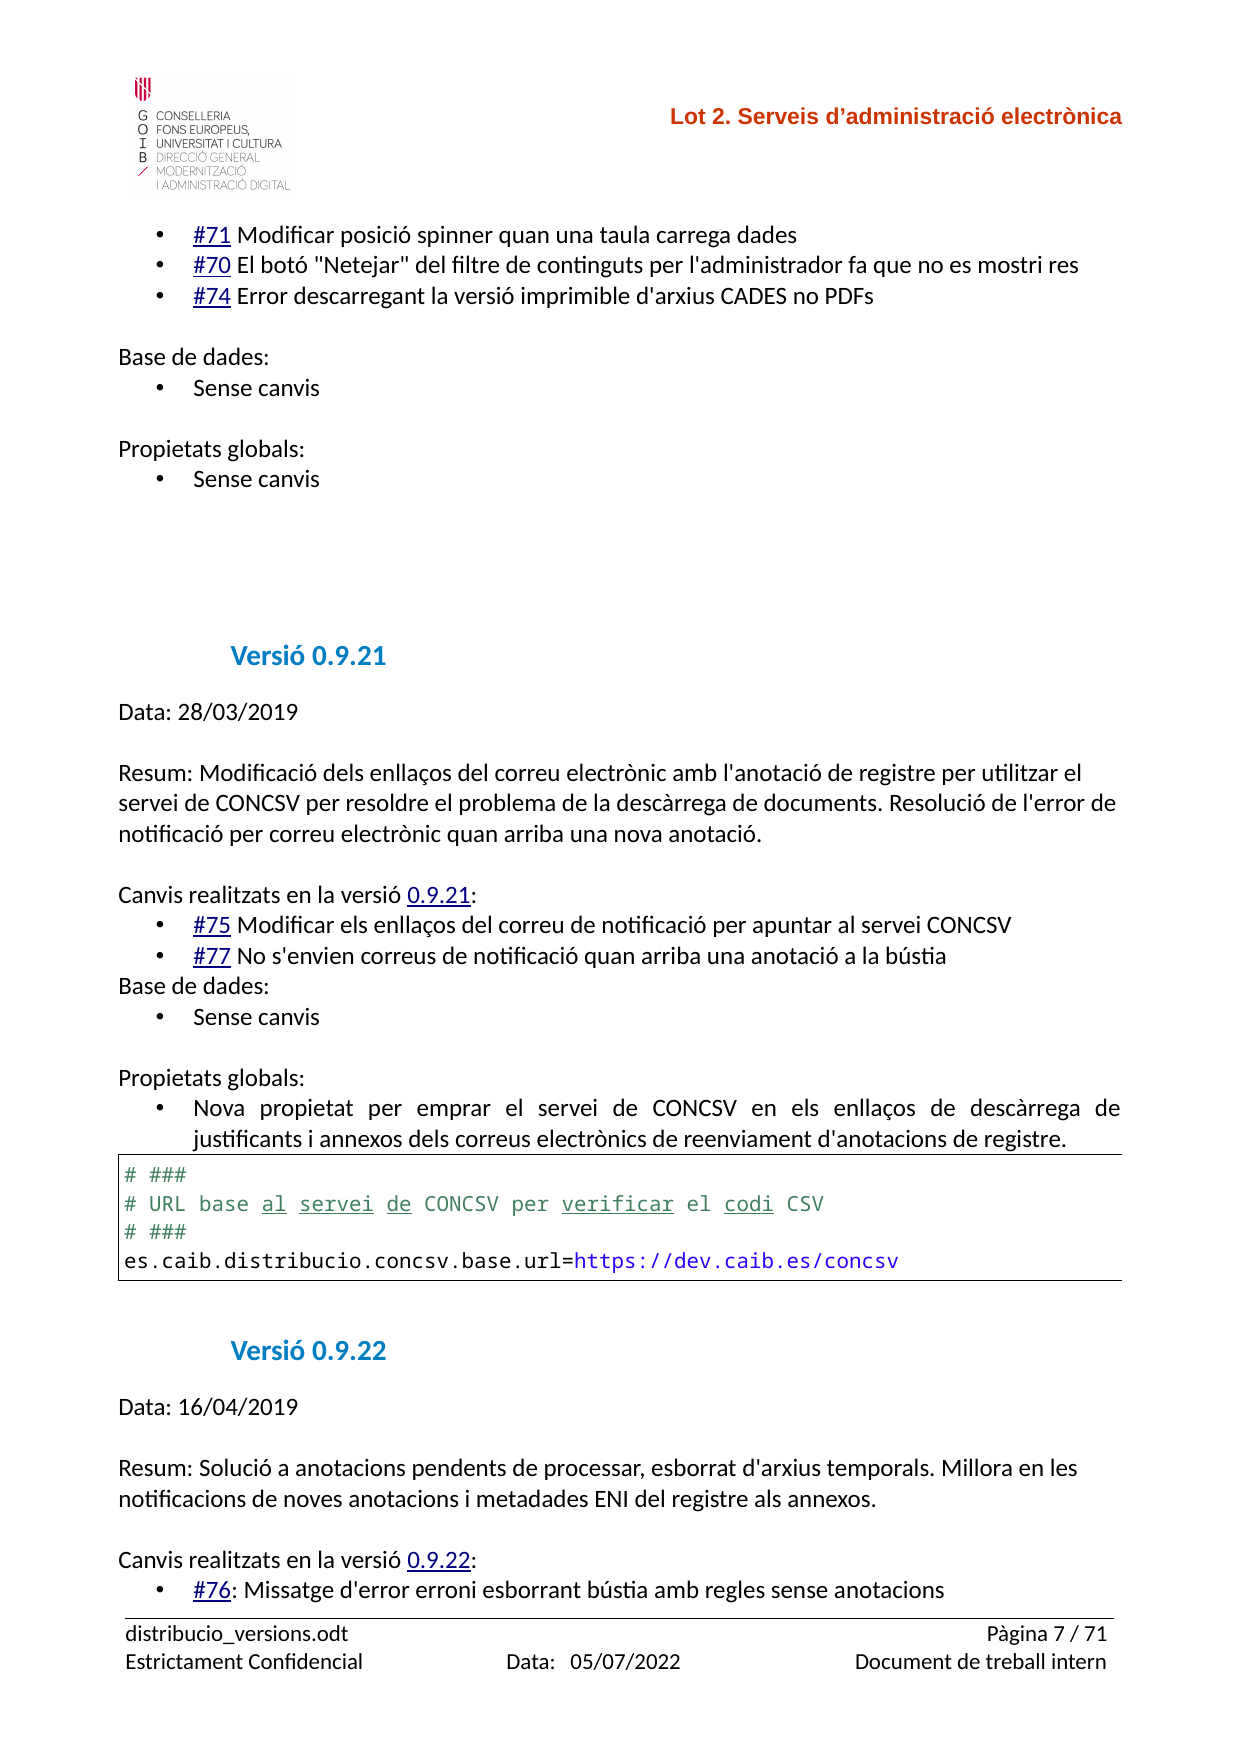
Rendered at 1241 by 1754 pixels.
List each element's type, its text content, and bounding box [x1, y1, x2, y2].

list #74 Error descarregant la versió imprimible d'arxius CADES no PDFs [156, 280, 1122, 311]
list Sense canvis [156, 1001, 1122, 1032]
text Data: 28/03/2019 [118, 696, 1122, 726]
subtitle Versió 0.9.22 [153, 1332, 1122, 1368]
text Propietats globals: [118, 433, 1122, 463]
list Sense canvis [156, 463, 1122, 494]
text Canvis realitzats en la versió 0.9.22: [118, 1544, 1122, 1574]
text Resum: Solució a anotacions pendents de processar, esborrat d'arxius temporals. Millora en les notificacions de noves anotacions i metadades ENI del registre als annexos. [118, 1452, 1122, 1513]
text Propietats globals: [118, 1062, 1122, 1093]
text Data: 16/04/2019 [118, 1391, 1122, 1422]
text Resum: Modificació dels enllaços del correu electrònic amb l'anotació de registre per utilitzar el servei de CONCSV per resoldre el problema de la descàrrega de documents. Resolució de l'error de notificació per correu electrònic quan arriba una nova anotació. [118, 757, 1122, 848]
text Base de dades: [118, 971, 1122, 1001]
text Base de dades: [118, 341, 1122, 372]
list #71 Modificar posició spinner quan una taula carrega dades [156, 219, 1122, 250]
table_header # ### # URL base al servei de CONCSV per verificar el codi CSV # ### es.caib.distribucio.concsv.base.url=https://dev.caib.es/concsv [119, 1155, 1122, 1280]
list #75 Modificar els enllaços del correu de notificació per apuntar al servei CONCSV [156, 909, 1122, 940]
list #70 El botó "Netejar" del filtre de continguts per l'administrador fa que no es mostri res [156, 250, 1122, 280]
list Sense canvis [156, 372, 1122, 402]
picture [126, 70, 299, 197]
list #77 No s'envien correus de notificació quan arriba una anotació a la bústia [156, 940, 1122, 971]
list Nova propietat per emprar el servei de CONCSV en els enllaços de descàrrega de justificants i annexos dels correus electrònics de reenviament d'anotacions de registre. [156, 1093, 1122, 1154]
text Canvis realitzats en la versió 0.9.21: [118, 879, 1122, 909]
subtitle Versió 0.9.21 [153, 637, 1122, 672]
list #76: Missatge d'error erroni esborrant bústia amb regles sense anotacions [156, 1574, 1122, 1605]
